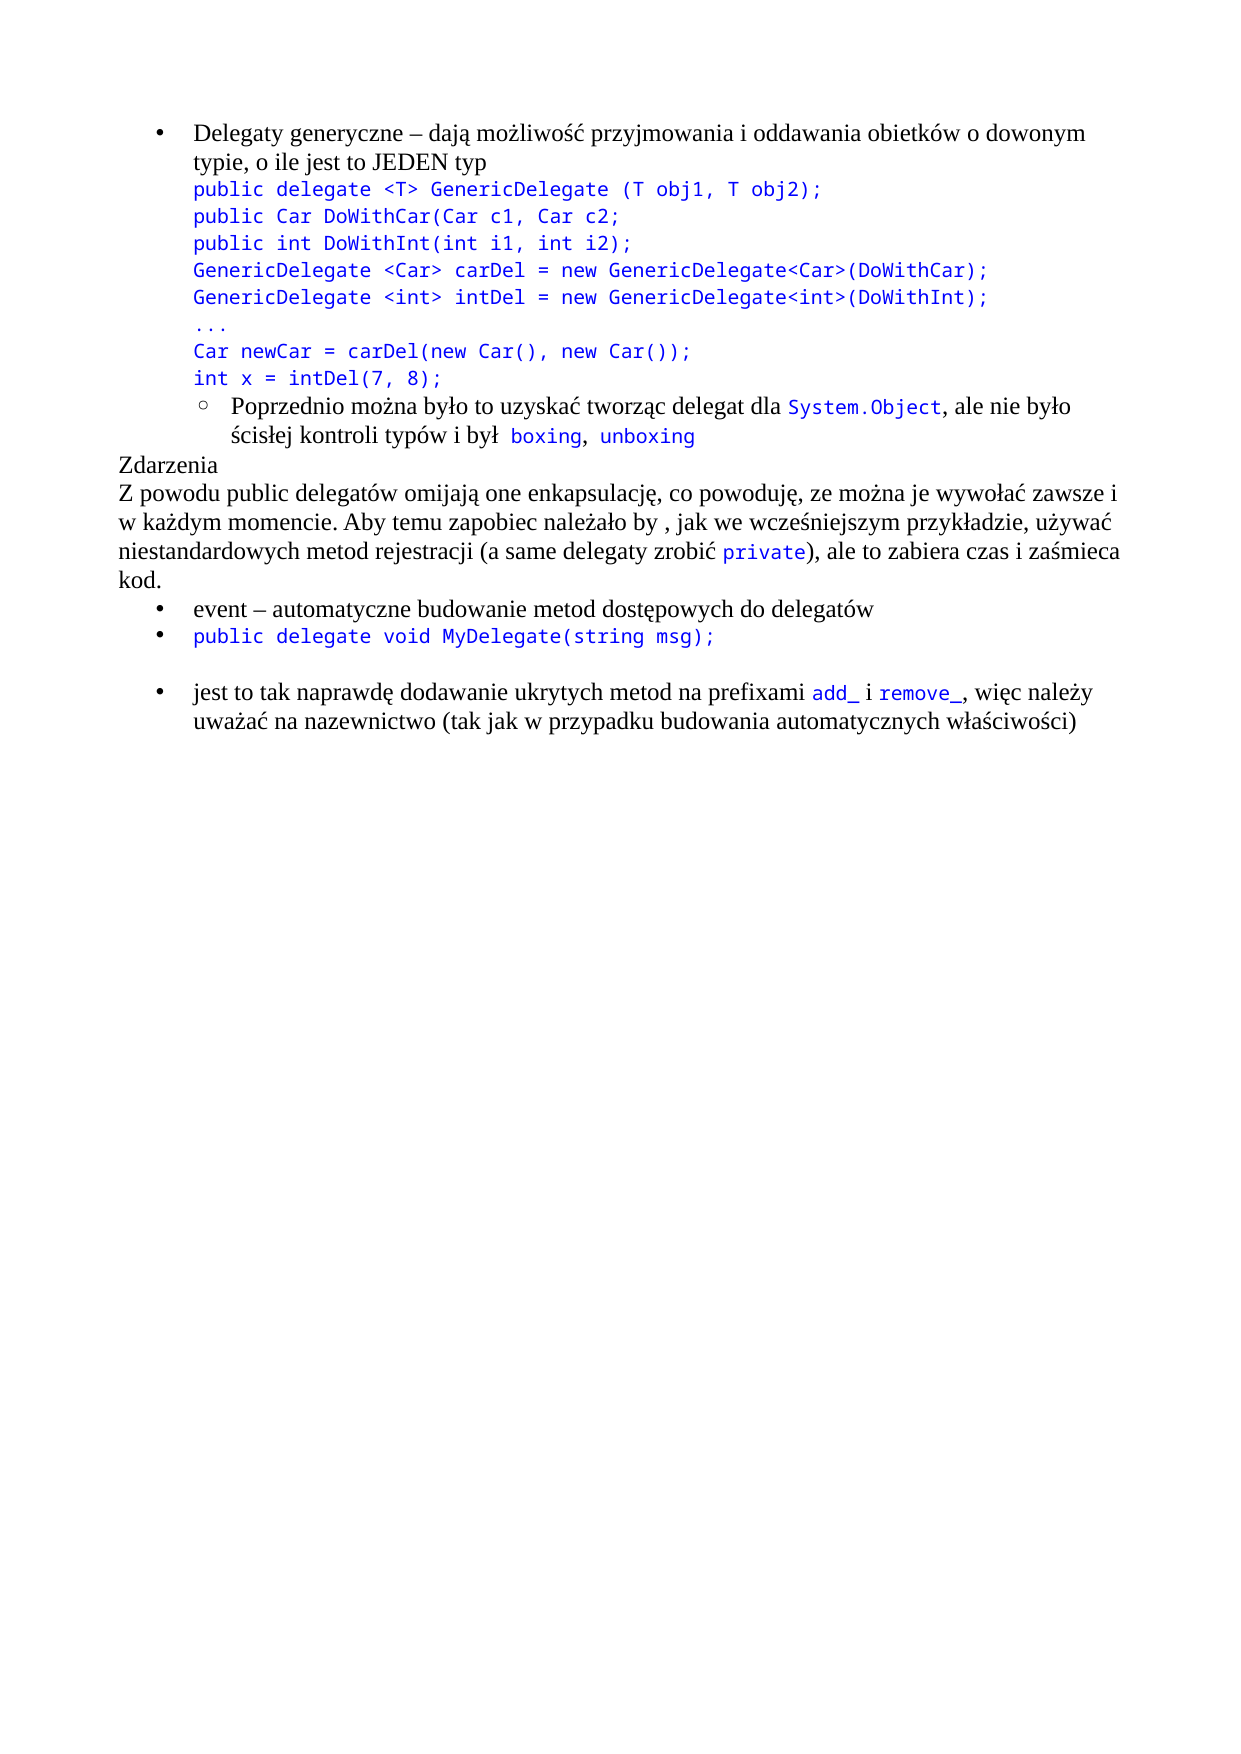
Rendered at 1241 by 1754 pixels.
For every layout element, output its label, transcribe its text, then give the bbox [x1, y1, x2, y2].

list public int DoWithInt(int i1, int i2); [156, 229, 1122, 257]
text Zdarzenia [118, 450, 1122, 478]
list GenericDelegate <int> intDel = new GenericDelegate<int>(DoWithInt); [156, 283, 1122, 311]
list event – automatyczne budowanie metod dostępowych do delegatów [156, 594, 1122, 623]
list GenericDelegate <Car> carDel = new GenericDelegate<Car>(DoWithCar); [156, 257, 1122, 283]
list public Car DoWithCar(Car c1, Car c2; [156, 203, 1122, 229]
list int x = intDel(7, 8); [156, 364, 1122, 391]
text Z powodu public delegatów omijają one enkapsulację, co powoduję, ze można je wywołać zawsze i w każdym momencie. Aby temu zapobiec należało by , jak we wcześniejszym przykładzie, używać niestandardowych metod rejestracji (a same delegaty zrobić private), ale to zabiera czas i zaśmieca kod. [118, 478, 1122, 594]
list ... [156, 311, 1122, 337]
list jest to tak naprawdę dodawanie ukrytych metod na prefixami add_ i remove_, więc należy uważać na nazewnictwo (tak jak w przypadku budowania automatycznych właściwości) [156, 677, 1122, 734]
list Car newCar = carDel(new Car(), new Car()); [156, 337, 1122, 364]
list Delegaty generyczne – dają możliwość przyjmowania i oddawania obietków o dowonym typie, o ile jest to JEDEN typ [156, 118, 1122, 176]
list public delegate <T> GenericDelegate (T obj1, T obj2); [156, 176, 1122, 203]
list Poprzednio można było to uzyskać tworząc delegat dla System.Object, ale nie było ścisłej kontroli typów i był boxing, unboxing [193, 391, 1122, 450]
list public delegate void MyDelegate(string msg); [156, 623, 1122, 650]
